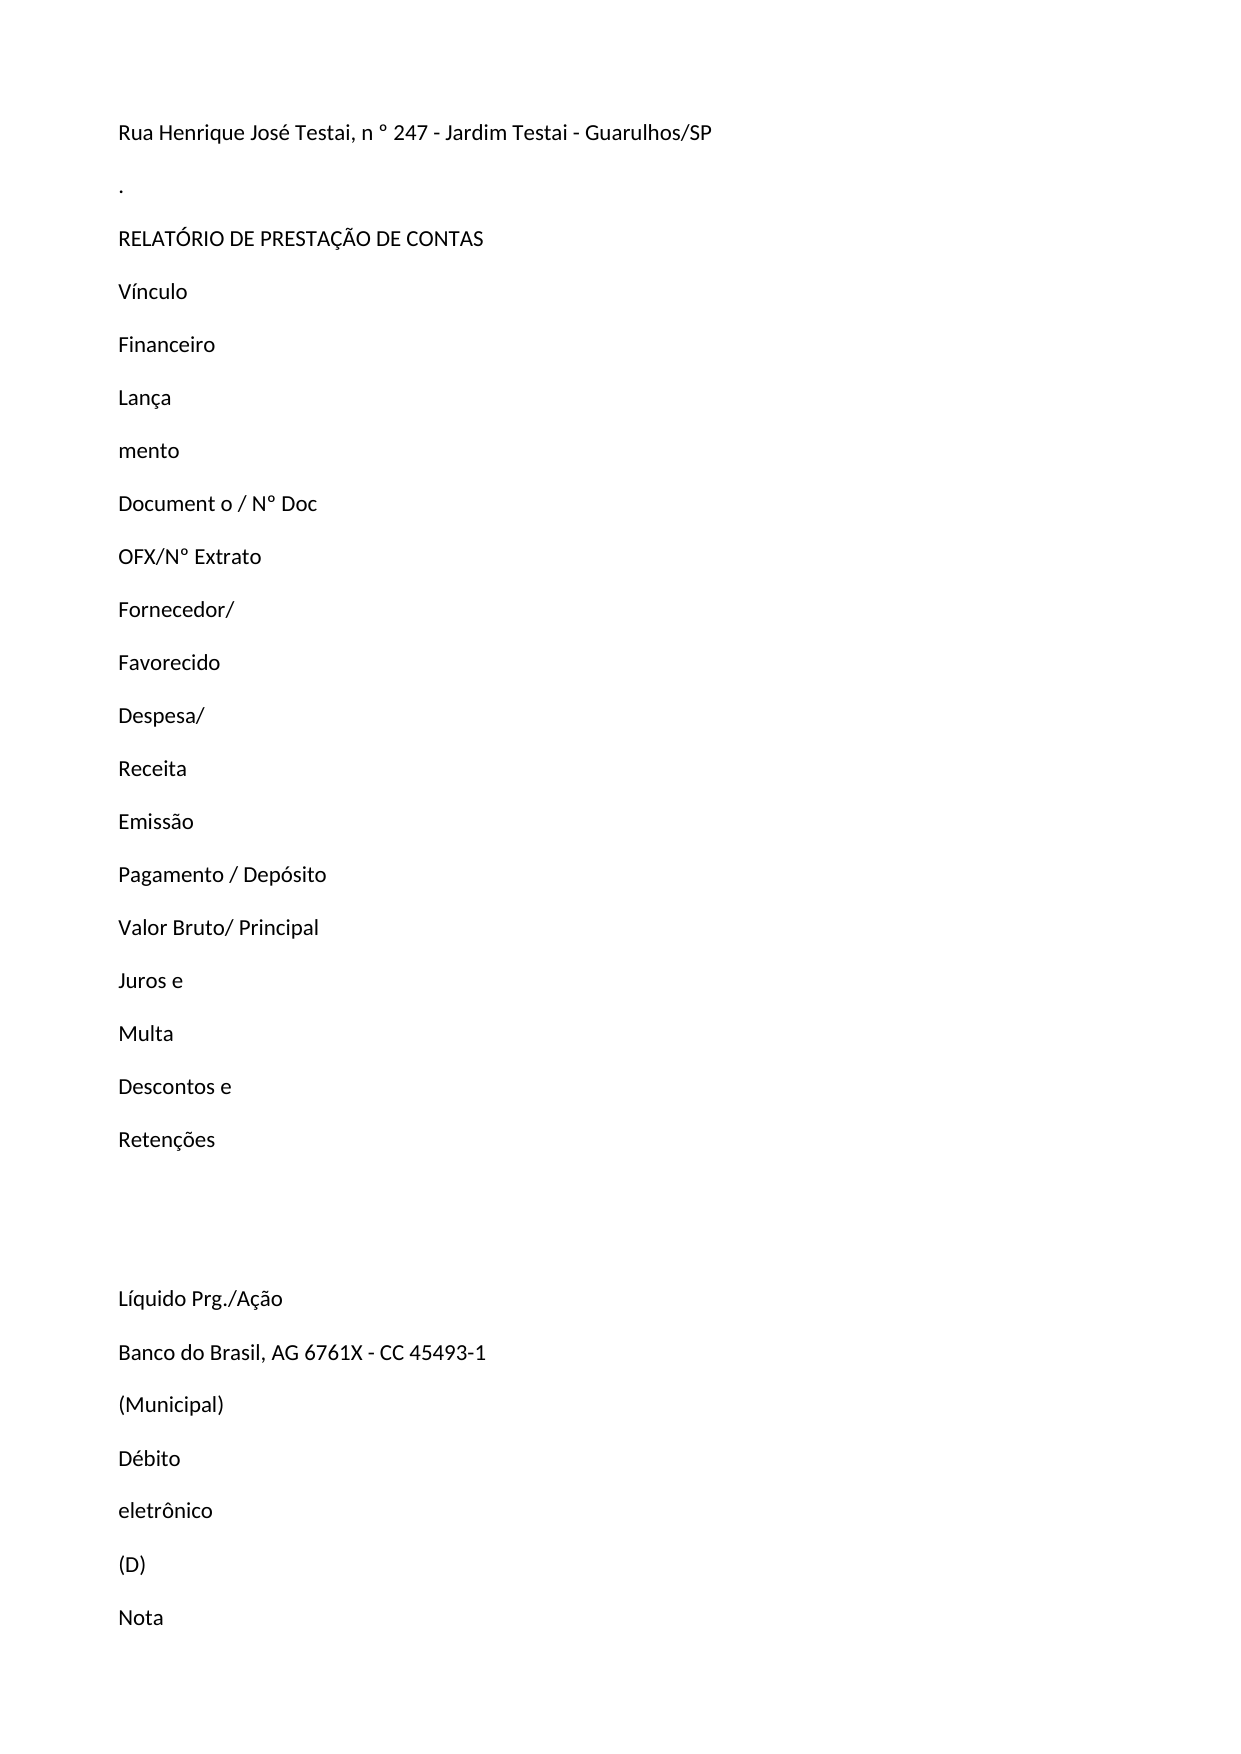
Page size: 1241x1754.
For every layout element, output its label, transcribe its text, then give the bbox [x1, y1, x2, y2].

text Juros e [118, 966, 1122, 994]
text (Municipal) [118, 1391, 1122, 1419]
text Rua Henrique José Testai, n º 247 - Jardim Testai - Guarulhos/SP [118, 118, 1122, 146]
text Favorecido [118, 648, 1122, 676]
text mento [118, 436, 1122, 464]
text Pagamento / Depósito [118, 860, 1122, 888]
text eletrônico [118, 1497, 1122, 1525]
text Líquido Prg./Ação [118, 1284, 1122, 1313]
text Financeiro [118, 330, 1122, 358]
text Emissão [118, 807, 1122, 835]
text (D) [118, 1550, 1122, 1578]
text Despesa/ [118, 701, 1122, 729]
text RELATÓRIO DE PRESTAÇÃO DE CONTAS [118, 224, 1122, 252]
text Receita [118, 754, 1122, 782]
text Fornecedor/ [118, 595, 1122, 623]
text Descontos e [118, 1072, 1122, 1101]
text OFX/Nº Extrato [118, 542, 1122, 570]
text Retenções [118, 1126, 1122, 1153]
text Valor Bruto/ Principal [118, 913, 1122, 941]
text Lança [118, 383, 1122, 411]
text Banco do Brasil, AG 6761X - CC 45493-1 [118, 1338, 1122, 1366]
text Vínculo [118, 277, 1122, 305]
text Débito [118, 1444, 1122, 1472]
text Multa [118, 1019, 1122, 1047]
text Nota [118, 1603, 1122, 1631]
text . [118, 171, 1122, 199]
text Document o / Nº Doc [118, 489, 1122, 517]
